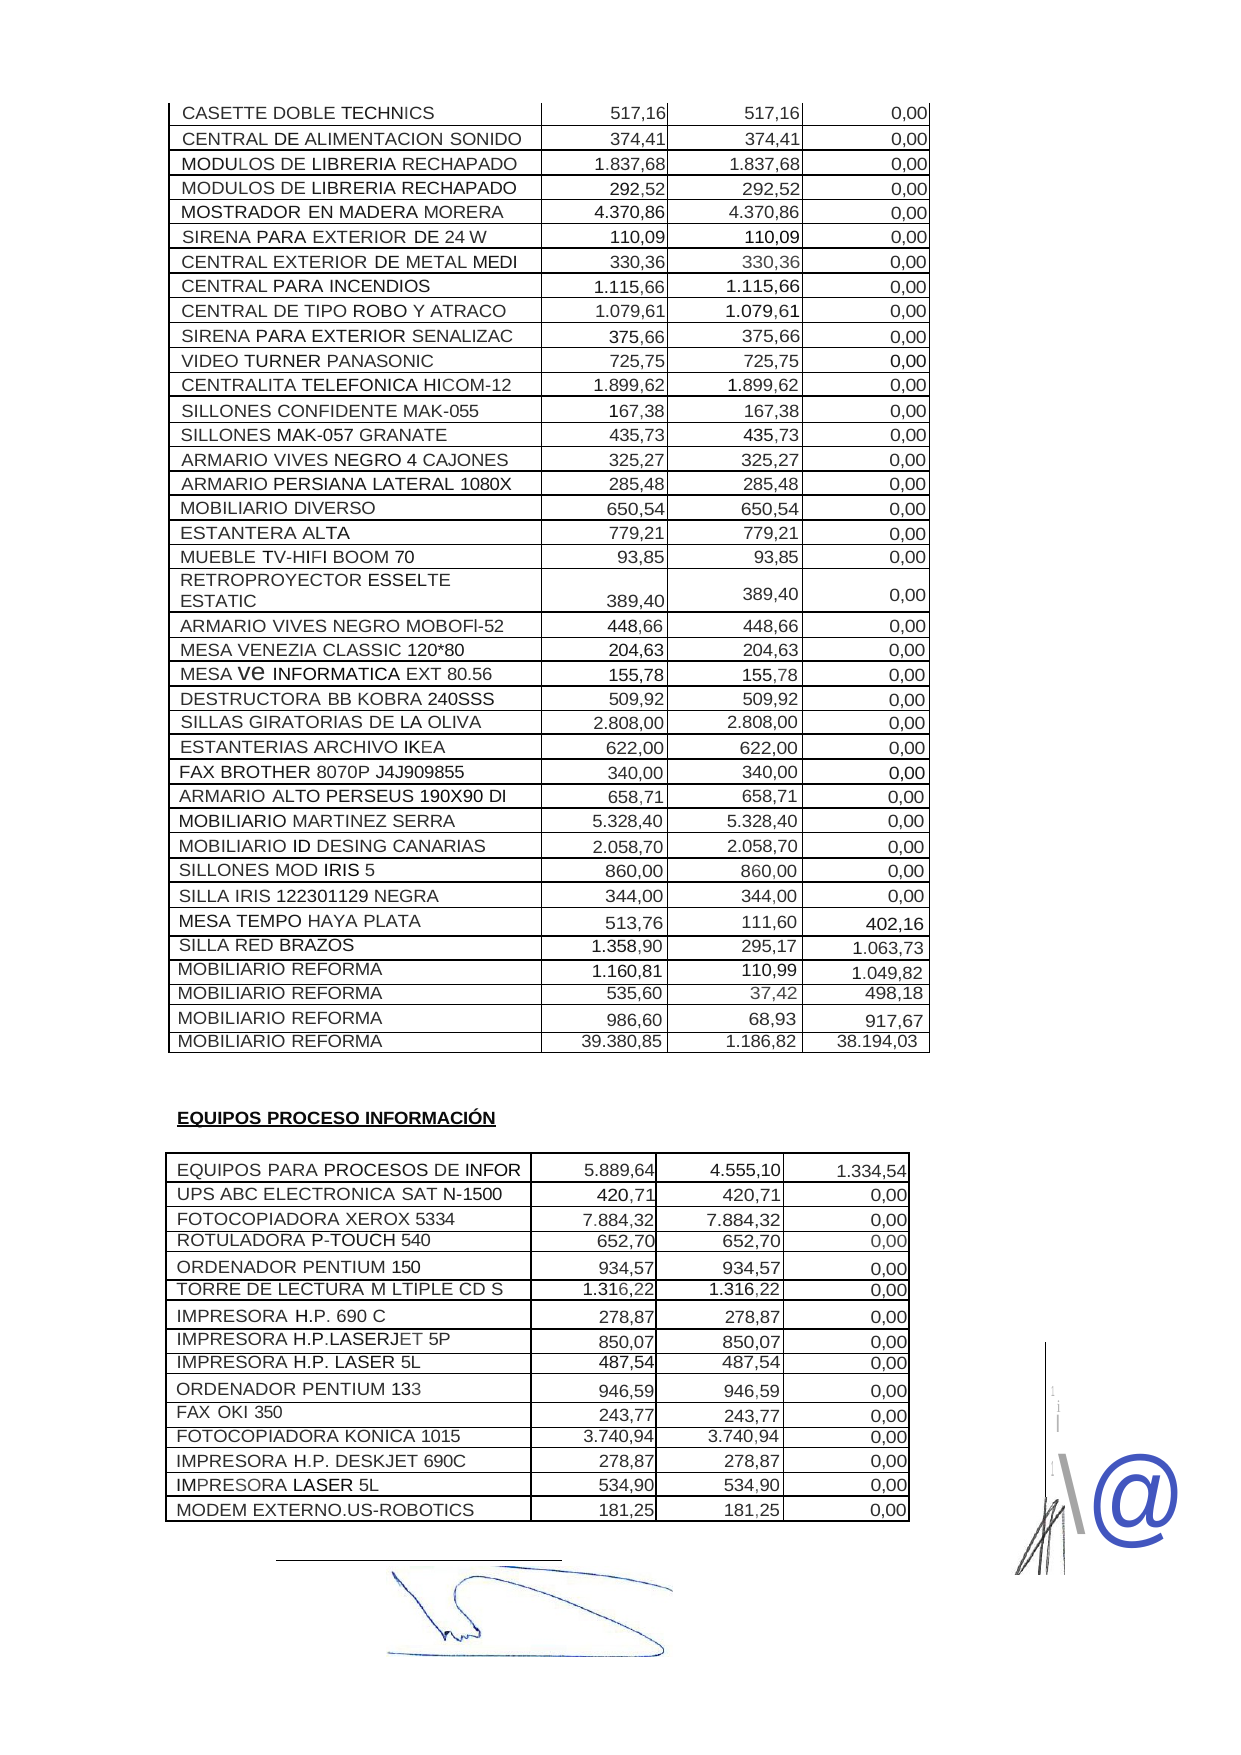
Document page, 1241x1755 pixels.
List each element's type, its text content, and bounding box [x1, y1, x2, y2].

table_cell 0,00 [803, 662, 929, 685]
table_cell 181,25 [657, 1497, 783, 1520]
table_cell 860,00 [668, 859, 802, 881]
table_cell MOBILIARIO REFORMA [170, 1005, 541, 1031]
table_cell 204,63 [668, 638, 802, 660]
table_cell DESTRUCTORA BB KOBRA 240SSS [170, 687, 541, 710]
text EQUIPOS PROCESO INFORMACIÓN [177, 1107, 1241, 1128]
table_cell 1.079,61 [668, 298, 802, 321]
table_cell 7.884,32 [657, 1207, 783, 1231]
table_cell MESA TEMPO HAYA PLATA [170, 908, 541, 935]
table_cell 509,92 [542, 687, 667, 710]
table_cell 374,41 [542, 126, 667, 149]
table_cell CENTRALITA TELEFONICA HICOM-12 [170, 373, 541, 395]
table_cell 7.884,32 [532, 1207, 655, 1231]
table_cell 448,66 [542, 613, 667, 636]
table_cell 0,00 [803, 613, 929, 636]
table_cell 111,60 [668, 908, 802, 935]
table_cell 243,77 [532, 1403, 655, 1427]
table_cell ARMARIO VIVES NEGRO 4 CAJONES [170, 447, 541, 470]
table_cell 0,00 [803, 883, 929, 906]
table_cell MESA ve INFORMATICA EXT 80.56 [170, 662, 541, 685]
table_cell 917,67 [803, 1005, 929, 1031]
table_cell 0,00 [803, 833, 929, 857]
text 1 [1051, 1385, 1241, 1400]
table_cell 0,00 [803, 687, 929, 710]
table_cell 340,00 [542, 760, 667, 783]
table_cell 330,36 [542, 249, 667, 272]
table_cell 3.740,94 [532, 1428, 655, 1447]
table_cell MOBILIARIO REFORMA [170, 961, 541, 983]
table_cell 0,00 [803, 176, 929, 199]
table_cell IMPRESORA H.P. 690 C [167, 1301, 530, 1328]
table_cell TORRE DE LECTURA M LTIPLE CD S [167, 1281, 530, 1299]
table_cell 1.079,61 [542, 298, 667, 321]
table_cell 1.063,73 [803, 937, 929, 959]
table_cell MOBILIARIO MARTINEZ SERRA [170, 809, 541, 832]
table_cell 1.160,81 [542, 961, 667, 983]
table_cell 2.808,00 [542, 711, 667, 733]
table_cell MUEBLE TV-HIFI BOOM 70 [170, 545, 541, 567]
table_cell SILLONES CONFIDENTE MAK-055 [170, 397, 541, 422]
table_cell 374,41 [668, 126, 802, 149]
table_cell 534,90 [532, 1473, 655, 1495]
table_cell 1.049,82 [803, 961, 929, 983]
table_cell FOTOCOPIADORA KONICA 1015 [167, 1428, 530, 1447]
table_cell 0,00 [803, 423, 929, 446]
table_cell 285,48 [542, 472, 667, 494]
table_cell FOTOCOPIADORA XEROX 5334 [167, 1207, 530, 1231]
table_cell 0,00 [803, 397, 929, 422]
table_cell 435,73 [542, 423, 667, 446]
table_cell MODULOS DE LIBRERIA RECHAPADO [170, 151, 541, 174]
table_cell CENTRAL DE ALIMENTACION SONIDO [170, 126, 541, 149]
text l [1055, 1416, 1241, 1436]
table_cell SILLONES MAK-057 GRANATE [170, 423, 541, 446]
table_cell 1.899,62 [668, 373, 802, 395]
table_cell 93,85 [542, 545, 667, 567]
table_header CASETTE DOBLE TECHNICS [170, 103, 541, 124]
table_cell 278,87 [657, 1301, 783, 1328]
text [159, 1152, 916, 1545]
table_cell 650,54 [668, 496, 802, 519]
table_cell 295,17 [668, 937, 802, 959]
table_cell MOSTRADOR EN MADERA MORERA [170, 200, 541, 223]
table_cell 725,75 [668, 348, 802, 371]
table_cell 285,48 [668, 472, 802, 494]
table_cell SIRENA PARA EXTERIOR DE 24 W [170, 224, 541, 247]
table_cell 0,00 [784, 1330, 908, 1352]
table_cell 167,38 [668, 397, 802, 422]
text \@ [1058, 1436, 1241, 1557]
table_cell 1.837,68 [542, 151, 667, 174]
table_header 4.555,10 [657, 1154, 783, 1181]
table_header 517,16 [668, 103, 802, 124]
table_cell 344,00 [668, 883, 802, 906]
table_cell 278,87 [657, 1448, 783, 1471]
table_cell MESA VENEZIA CLASSIC 120*80 [170, 638, 541, 660]
table_cell ESTANTERA ALTA [170, 521, 541, 543]
table_cell 860,00 [542, 859, 667, 881]
table_cell 986,60 [542, 1005, 667, 1031]
table_cell 652,70 [657, 1232, 783, 1251]
table_cell 0,00 [784, 1403, 908, 1427]
table_cell ROTULADORA P-TOUCH 540 [167, 1232, 530, 1251]
table_cell SIRENA PARA EXTERIOR SENALIZAC [170, 323, 541, 347]
table_cell 0,00 [803, 545, 929, 567]
table_cell SILLONES MOD IRIS 5 [170, 859, 541, 881]
table_cell 652,70 [532, 1232, 655, 1251]
table_header 5.889,64 [532, 1154, 655, 1181]
table_cell SILLA RED BRAZOS [170, 937, 541, 959]
table_cell FAX OKI 350 [167, 1403, 530, 1427]
table_cell 0,00 [803, 809, 929, 832]
table_cell 0,00 [784, 1473, 908, 1495]
table_cell 850,07 [657, 1330, 783, 1352]
table_cell 155,78 [542, 662, 667, 685]
table_cell MOBILIARIO REFORMA [170, 1033, 541, 1052]
table_cell 0,00 [803, 373, 929, 395]
table_cell 1.115,66 [668, 274, 802, 297]
table_cell 650,54 [542, 496, 667, 519]
table_cell UPS ABC ELECTRONICA SAT N-1500 [167, 1183, 530, 1206]
table_cell 448,66 [668, 613, 802, 636]
table_cell SILLA IRIS 122301129 NEGRA [170, 883, 541, 906]
table_cell ORDENADOR PENTIUM 150 [167, 1252, 530, 1279]
table_cell 4.370,86 [668, 200, 802, 223]
table_cell VIDEO TURNER PANASONIC [170, 348, 541, 371]
table_cell 344,00 [542, 883, 667, 906]
table_cell 1.899,62 [542, 373, 667, 395]
text i [1056, 1400, 1241, 1416]
table_cell ARMARIO PERSIANA LATERAL 1080X [170, 472, 541, 494]
table_cell 278,87 [532, 1448, 655, 1471]
table_cell CENTRAL EXTERIOR DE METAL MEDI [170, 249, 541, 272]
table_cell 0,00 [784, 1354, 908, 1373]
table_cell 0,00 [803, 735, 929, 758]
table_cell 292,52 [542, 176, 667, 199]
table_cell 0,00 [784, 1301, 908, 1328]
table_cell 622,00 [668, 735, 802, 758]
table_cell 934,57 [532, 1252, 655, 1279]
table_cell 622,00 [542, 735, 667, 758]
table_cell 278,87 [532, 1301, 655, 1328]
table_cell 0,00 [803, 249, 929, 272]
table_cell ARMARIO VIVES NEGRO MOBOFl-52 [170, 613, 541, 636]
table_cell IMPRESORA LASER 5L [167, 1473, 530, 1495]
table_cell 0,00 [784, 1497, 908, 1520]
table_header 1.334,54 [784, 1154, 908, 1181]
table_cell 658,71 [668, 785, 802, 807]
table_cell 0,00 [803, 348, 929, 371]
table_cell 513,76 [542, 908, 667, 935]
table_cell MOBILIARIO REFORMA [170, 985, 541, 1004]
table_cell CENTRAL DE TIPO ROBO Y ATRACO [170, 298, 541, 321]
table_cell 658,71 [542, 785, 667, 807]
table_cell SILLAS GIRATORIAS DE LA OLIVA [170, 711, 541, 733]
table_cell 0,00 [803, 224, 929, 247]
table_cell 498,18 [803, 985, 929, 1004]
table_cell 5.328,40 [542, 809, 667, 832]
table_cell 0,00 [784, 1232, 908, 1251]
table_cell 0,00 [784, 1183, 908, 1206]
table_cell 68,93 [668, 1005, 802, 1031]
table_cell MOBILIARIO ID DESING CANARIAS [170, 833, 541, 857]
table_cell IMPRESORA H.P. DESKJET 690C [167, 1448, 530, 1471]
table_cell 0,00 [784, 1374, 908, 1402]
table_cell 0,00 [803, 126, 929, 149]
table_cell 0,00 [784, 1428, 908, 1447]
table_cell 779,21 [542, 521, 667, 543]
table_cell 5.328,40 [668, 809, 802, 832]
table_cell 0,00 [803, 521, 929, 543]
table_cell 325,27 [668, 447, 802, 470]
table_header EQUIPOS PARA PROCESOS DE INFOR [167, 1154, 530, 1181]
table_header 0,00 [803, 103, 929, 124]
table_cell 325,27 [542, 447, 667, 470]
table_cell 110,99 [668, 961, 802, 983]
table_cell 389,40 [542, 569, 667, 611]
table_cell RETROPROYECTOR ESSELTE ESTATIC [170, 569, 541, 611]
table_cell 38.194,03 [803, 1033, 929, 1052]
table_cell 725,75 [542, 348, 667, 371]
table_cell 0,00 [803, 447, 929, 470]
table_cell 0,00 [803, 274, 929, 297]
table_cell 850,07 [532, 1330, 655, 1352]
table_cell 204,63 [542, 638, 667, 660]
table_cell ESTANTERIAS ARCHIVO IKEA [170, 735, 541, 758]
table_cell 0,00 [784, 1207, 908, 1231]
table_cell 3.740,94 [657, 1428, 783, 1447]
table_cell 181,25 [532, 1497, 655, 1520]
table_cell 1.115,66 [542, 274, 667, 297]
table_cell 2.058,70 [668, 833, 802, 857]
table_cell 535,60 [542, 985, 667, 1004]
table_cell 435,73 [668, 423, 802, 446]
table_cell 0,00 [803, 711, 929, 733]
table_cell 0,00 [803, 200, 929, 223]
table_cell 0,00 [803, 760, 929, 783]
table_cell ORDENADOR PENTIUM 133 [167, 1374, 530, 1402]
table_cell 292,52 [668, 176, 802, 199]
table_cell 487,54 [532, 1354, 655, 1373]
table_cell CENTRAL PARA INCENDIOS [170, 274, 541, 297]
table_cell IMPRESORA H.P. LASER 5L [167, 1354, 530, 1373]
table_cell 509,92 [668, 687, 802, 710]
table_cell 1.358,90 [542, 937, 667, 959]
table_cell 534,90 [657, 1473, 783, 1495]
table_cell 37,42 [668, 985, 802, 1004]
table_cell 420,71 [657, 1183, 783, 1206]
table_cell 0,00 [803, 323, 929, 347]
table_header 517,16 [542, 103, 667, 124]
table_cell ARMARIO ALTO PERSEUS 190X90 DI [170, 785, 541, 807]
table_cell 167,38 [542, 397, 667, 422]
table_cell MOBILIARIO DIVERSO [170, 496, 541, 519]
table_cell IMPRESORA H.P.LASERJET 5P [167, 1330, 530, 1352]
table_cell FAX BROTHER 8070P J4J909855 [170, 760, 541, 783]
table_cell 0,00 [803, 151, 929, 174]
table_cell 2.808,00 [668, 711, 802, 733]
table_cell 946,59 [657, 1374, 783, 1402]
table_cell 110,09 [668, 224, 802, 247]
table_cell 934,57 [657, 1252, 783, 1279]
table_cell 375,66 [668, 323, 802, 347]
table_cell 0,00 [803, 638, 929, 660]
table_cell 0,00 [784, 1252, 908, 1279]
table_cell 340,00 [668, 760, 802, 783]
table_cell 1.837,68 [668, 151, 802, 174]
table_cell 110,09 [542, 224, 667, 247]
table_cell MODULOS DE LIBRERIA RECHAPADO [170, 176, 541, 199]
table_cell 946,59 [532, 1374, 655, 1402]
table_cell 0,00 [803, 496, 929, 519]
table_cell MODEM EXTERNO.US-ROBOTICS [167, 1497, 530, 1520]
table_cell 2.058,70 [542, 833, 667, 857]
table_cell 243,77 [657, 1403, 783, 1427]
table_cell 779,21 [668, 521, 802, 543]
table_cell 389,40 [668, 569, 802, 611]
table_cell 420,71 [532, 1183, 655, 1206]
table_cell 402,16 [803, 908, 929, 935]
table_cell 487,54 [657, 1354, 783, 1373]
table_cell 1.316,22 [532, 1281, 655, 1299]
table_cell 1.316,22 [657, 1281, 783, 1299]
table_cell 93,85 [668, 545, 802, 567]
table_cell 1.186,82 [668, 1033, 802, 1052]
table_cell 0,00 [803, 785, 929, 807]
table_cell 0,00 [803, 472, 929, 494]
table_cell 155,78 [668, 662, 802, 685]
table_cell 0,00 [803, 298, 929, 321]
table_cell 0,00 [784, 1281, 908, 1299]
table_cell 39.380,85 [542, 1033, 667, 1052]
table_cell 0,00 [784, 1448, 908, 1471]
table_cell 4.370,86 [542, 200, 667, 223]
table_cell 0,00 [803, 859, 929, 881]
table_cell 330,36 [668, 249, 802, 272]
table_cell 375,66 [542, 323, 667, 347]
table_cell 0,00 [803, 569, 929, 611]
